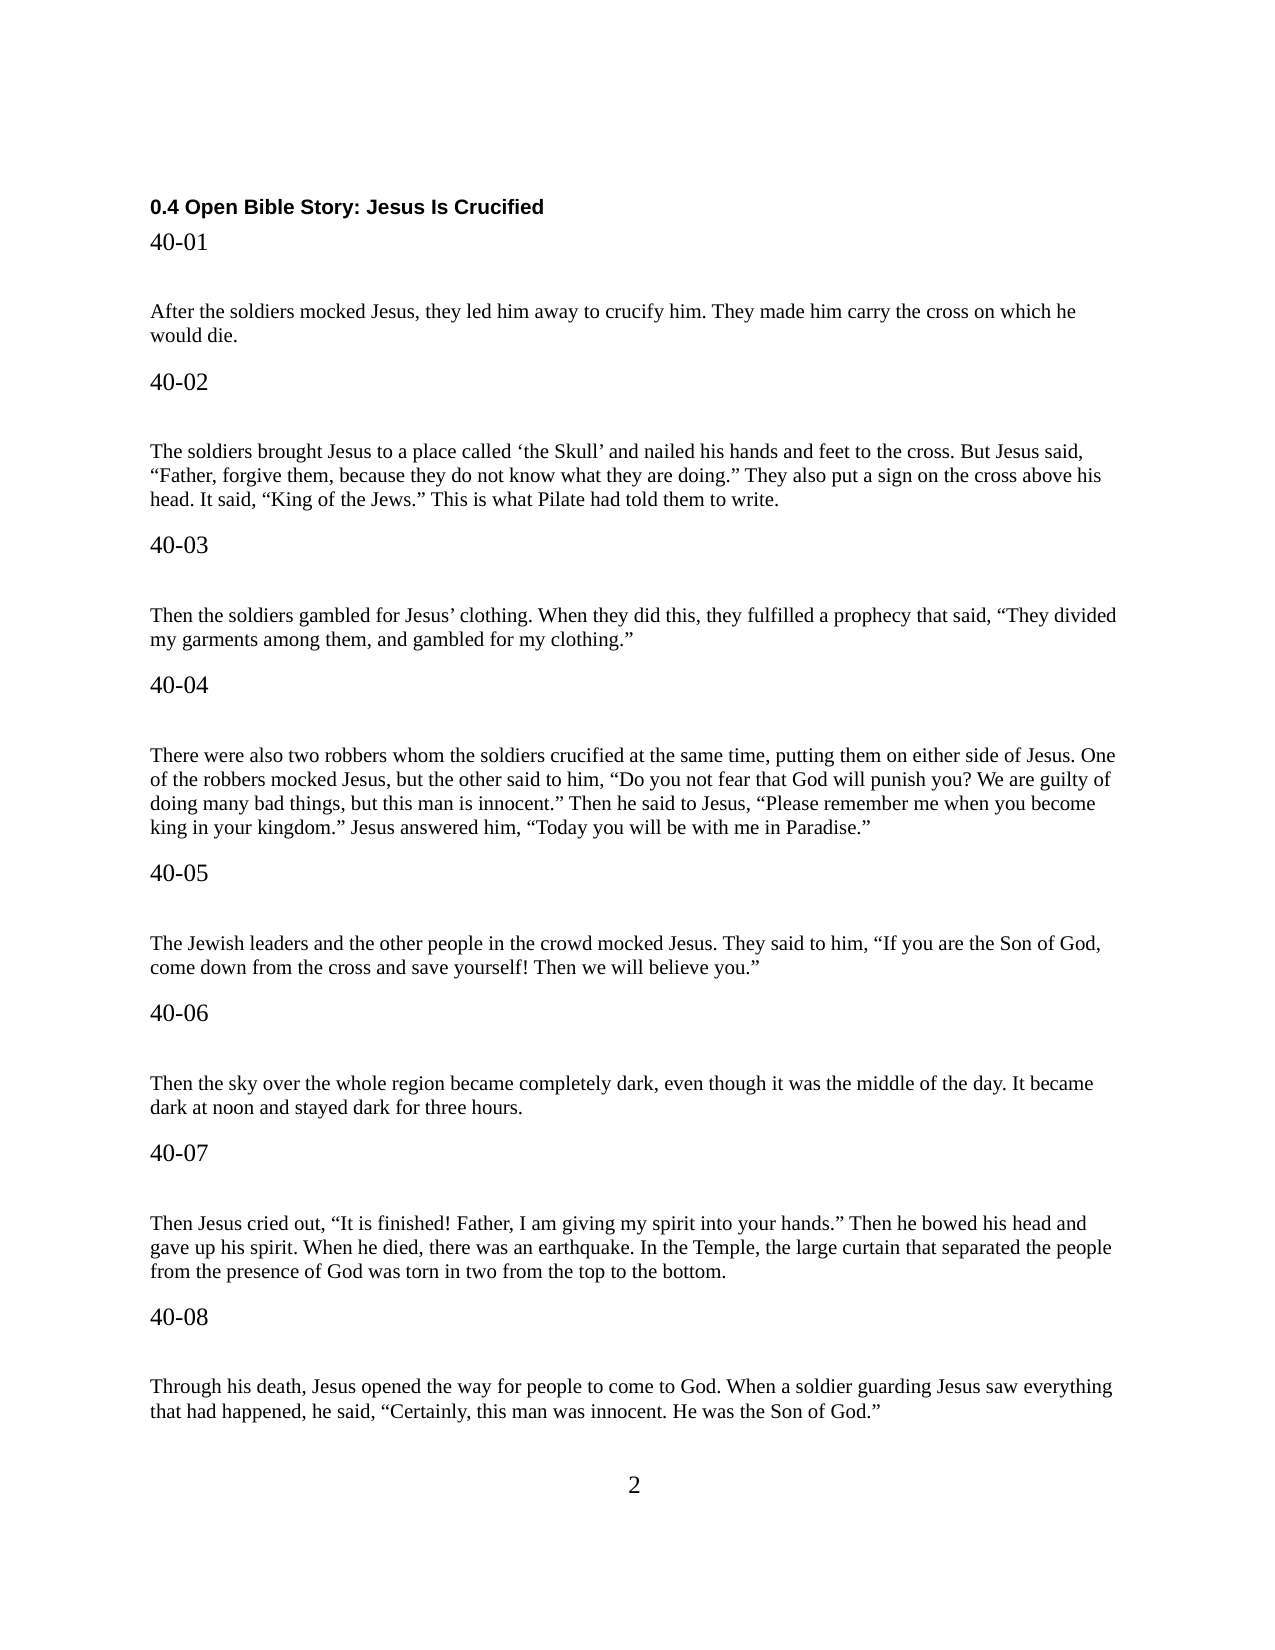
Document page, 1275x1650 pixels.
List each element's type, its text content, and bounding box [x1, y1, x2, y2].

text After the soldiers mocked Jesus, they led him away to crucify him. They made him carry the cross on which he would die. [150, 299, 1125, 347]
subtitle 40-04 [150, 670, 1125, 699]
text Through his death, Jesus opened the way for people to come to God. When a soldier guarding Jesus saw everything that had happened, he said, “Certainly, this man was innocent. He was the Son of God.” [150, 1374, 1125, 1423]
subtitle 40-06 [150, 998, 1125, 1027]
subtitle 40-05 [150, 858, 1125, 887]
subtitle 40-08 [150, 1302, 1125, 1331]
text Then the soldiers gambled for Jesus’ clothing. When they did this, they fulfilled a prophecy that said, “They divided my garments among them, and gambled for my clothing.” [150, 603, 1125, 651]
subtitle 40-02 [150, 367, 1125, 395]
text Then the sky over the whole region became completely dark, even though it was the middle of the day. It became dark at noon and stayed dark for three hours. [150, 1071, 1125, 1119]
text There were also two robbers whom the soldiers crucified at the same time, putting them on either side of Jesus. One of the robbers mocked Jesus, but the other said to him, “Do you not fear that God will punish you? We are guilty of doing many bad things, but this man is innocent.” Then he said to Jesus, “Please remember me when you become king in your kingdom.” Jesus answered him, “Today you will be with me in Paradise.” [150, 743, 1125, 839]
text Then Jesus cried out, “It is finished! Father, I am giving my spirit into your hands.” Then he bowed his head and gave up his spirit. When he died, there was an earthquake. In the Temple, the large curtain that separated the people from the presence of God was torn in two from the top to the bottom. [150, 1211, 1125, 1283]
subtitle 40-03 [150, 531, 1125, 559]
subtitle 40-01 [150, 227, 1125, 255]
text The Jewish leaders and the other people in the crowd mocked Jesus. They said to him, “If you are the Son of God, come down from the cross and save yourself! Then we will believe you.” [150, 931, 1125, 979]
subtitle 0.4 Open Bible Story: Jesus Is Crucified [150, 195, 1125, 219]
subtitle 40-07 [150, 1138, 1125, 1167]
text The soldiers brought Jesus to a place called ‘the Skull’ and nailed his hands and feet to the cross. But Jesus said, “Father, forgive them, because they do not know what they are doing.” They also put a sign on the cross above his head. It said, “King of the Jews.” This is what Pilate had told them to write. [150, 439, 1125, 511]
